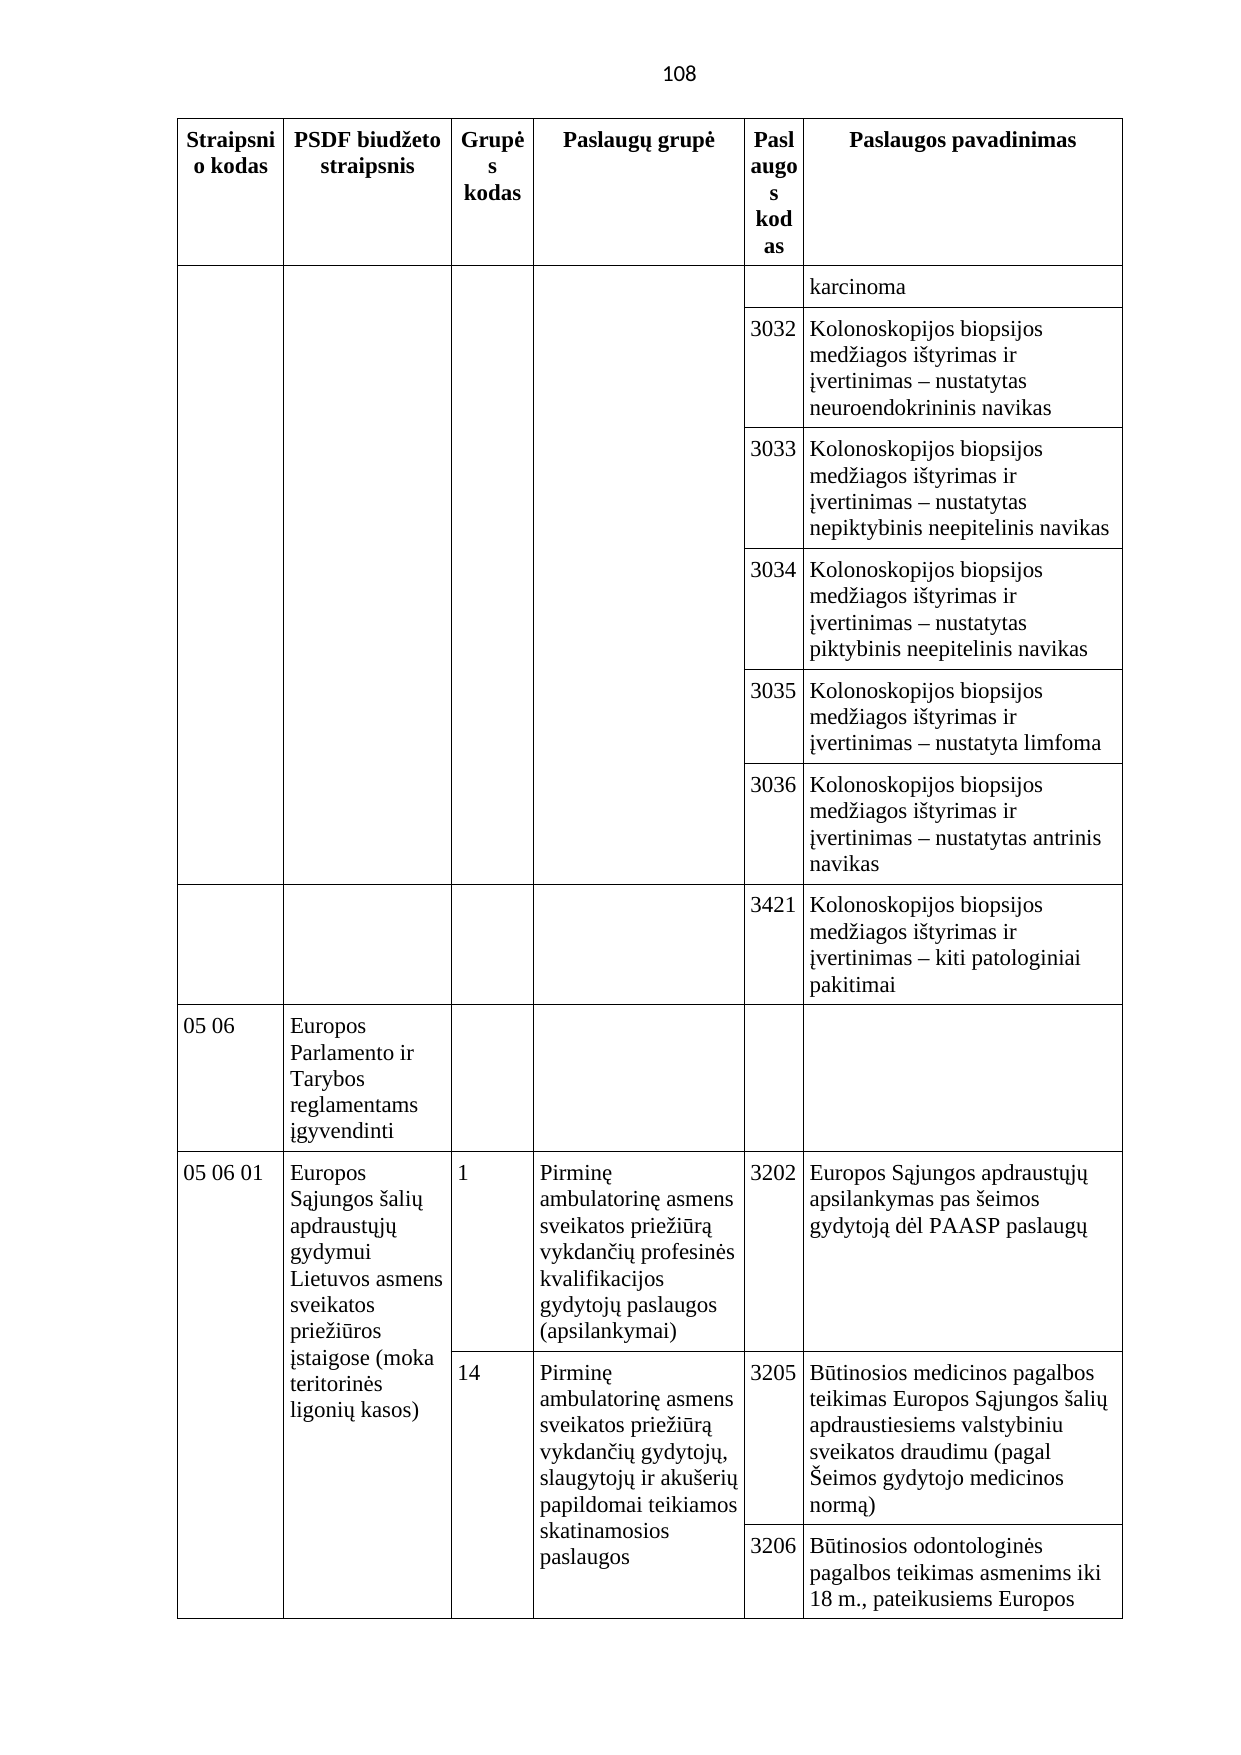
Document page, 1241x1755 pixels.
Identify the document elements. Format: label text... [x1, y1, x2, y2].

table_cell [534, 763, 744, 883]
table_cell [452, 307, 533, 427]
table_cell Kolonoskopijos biopsijos medžiagos ištyrimas ir įvertinimas – nustatytas piktybinis neepitelinis navikas [804, 549, 1122, 668]
table_cell [284, 427, 451, 548]
table_cell Europos Parlamento ir Tarybos reglamentams įgyvendinti [284, 1005, 451, 1151]
table_cell [534, 307, 744, 427]
table_cell 3033 [745, 428, 803, 548]
table_cell [284, 669, 451, 763]
table_cell Kolonoskopijos biopsijos medžiagos ištyrimas ir įvertinimas – nustatytas antrinis navikas [804, 764, 1122, 883]
table_cell [452, 669, 533, 763]
table_cell [452, 427, 533, 548]
table_cell [178, 266, 283, 307]
table_header Grupės kodas [452, 119, 533, 265]
table_cell 3202 [745, 1152, 803, 1351]
table_cell [178, 669, 283, 763]
table_cell Kolonoskopijos biopsijos medžiagos ištyrimas ir įvertinimas – kiti patologiniai pakitimai [804, 885, 1122, 1004]
table_cell [452, 548, 533, 668]
table_cell [452, 266, 533, 307]
table_cell 05 06 01 [178, 1152, 283, 1618]
table_cell 3206 [745, 1525, 803, 1618]
table_cell 3035 [745, 670, 803, 763]
table_cell [534, 548, 744, 668]
table_cell [178, 548, 283, 668]
table_cell [284, 548, 451, 668]
table_cell [452, 1005, 533, 1151]
table_cell Europos Sąjungos šalių apdraustųjų gydymui Lietuvos asmens sveikatos priežiūros įstaigose (moka teritorinės ligonių kasos) [284, 1152, 451, 1618]
table_cell [534, 1005, 744, 1151]
table_cell [284, 763, 451, 883]
table_cell [284, 266, 451, 307]
table_cell [178, 427, 283, 548]
table_cell 3205 [745, 1352, 803, 1524]
table_cell 3032 [745, 308, 803, 427]
table_cell [745, 266, 803, 307]
table_cell Būtinosios odontologinės pagalbos teikimas asmenims iki 18 m., pateikusiems Europos [804, 1525, 1122, 1618]
table_cell [534, 885, 744, 1004]
table_cell [804, 1005, 1122, 1151]
table_cell [284, 307, 451, 427]
table_header PSDF biudžeto straipsnis [284, 119, 451, 265]
table_header Paslaugos pavadinimas [804, 119, 1122, 265]
table_cell [178, 307, 283, 427]
table_cell Būtinosios medicinos pagalbos teikimas Europos Sąjungos šalių apdraustiesiems valstybiniu sveikatos draudimu (pagal Šeimos gydytojo medicinos normą) [804, 1352, 1122, 1524]
table_cell [534, 266, 744, 307]
table_cell 1 [452, 1152, 533, 1351]
table_cell [284, 885, 451, 1004]
table_cell karcinoma [804, 266, 1122, 307]
table_cell 3034 [745, 549, 803, 668]
table_cell Europos Sąjungos apdraustųjų apsilankymas pas šeimos gydytoją dėl PAASP paslaugų [804, 1152, 1122, 1351]
table_cell [178, 763, 283, 883]
table_cell [452, 763, 533, 883]
table_cell 05 06 [178, 1005, 283, 1151]
table_header Paslaugų grupė [534, 119, 744, 265]
table_cell 3421 [745, 885, 803, 1004]
table_cell Kolonoskopijos biopsijos medžiagos ištyrimas ir įvertinimas – nustatytas neuroendokrininis navikas [804, 308, 1122, 427]
table_cell [534, 427, 744, 548]
table_cell Pirminę ambulatorinę asmens sveikatos priežiūrą vykdančių profesinės kvalifikacijos gydytojų paslaugos (apsilankymai) [534, 1152, 744, 1351]
table_header Paslaugos kodas [745, 119, 803, 265]
table_cell [534, 669, 744, 763]
table_cell 3036 [745, 764, 803, 883]
table_cell Kolonoskopijos biopsijos medžiagos ištyrimas ir įvertinimas – nustatyta limfoma [804, 670, 1122, 763]
table_cell Kolonoskopijos biopsijos medžiagos ištyrimas ir įvertinimas – nustatytas nepiktybinis neepitelinis navikas [804, 428, 1122, 548]
table_cell 14 [452, 1352, 533, 1618]
table_cell [452, 885, 533, 1004]
table_cell [745, 1005, 803, 1151]
table_cell [178, 885, 283, 1004]
table_cell Pirminę ambulatorinę asmens sveikatos priežiūrą vykdančių gydytojų, slaugytojų ir akušerių papildomai teikiamos skatinamosios paslaugos [534, 1352, 744, 1618]
table_header Straipsnio kodas [178, 119, 283, 265]
